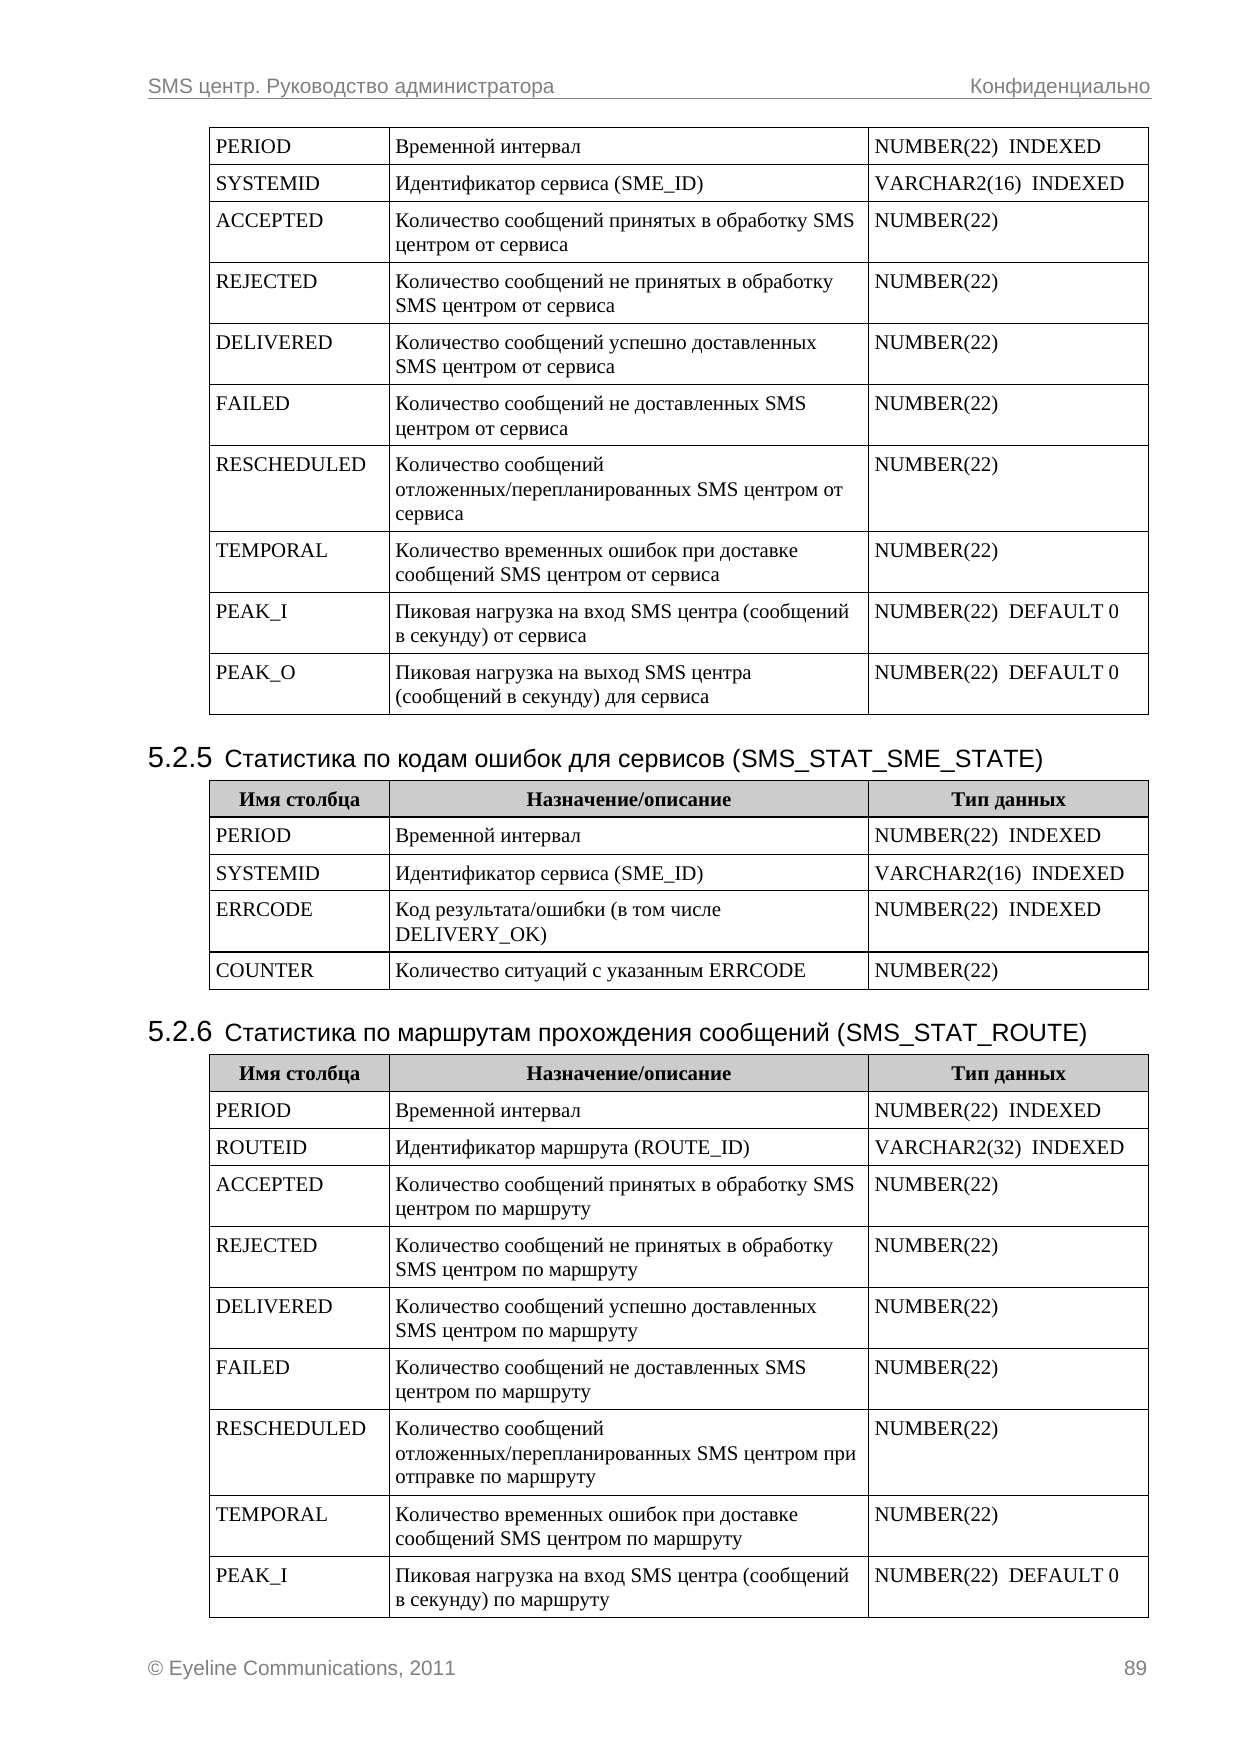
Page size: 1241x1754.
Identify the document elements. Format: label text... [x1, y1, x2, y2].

table_cell Количество временных ошибок при доставке сообщений SMS центром по маршруту [390, 1496, 868, 1556]
table_cell Временной интервал [390, 818, 868, 853]
table_cell Количество сообщений принятых в обработку SMS центром от сервиса [390, 202, 868, 262]
table_cell Временной интервал [390, 1092, 868, 1128]
table_cell VARCHAR2(32) INDEXED [869, 1129, 1148, 1165]
table_cell Количество сообщений успешно доставленных SMS центром по маршруту [390, 1288, 868, 1348]
table_cell FAILED [210, 385, 389, 445]
table_cell Количество сообщений успешно доставленных SMS центром от сервиса [390, 324, 868, 384]
table_cell PERIOD [210, 1092, 389, 1128]
table_cell NUMBER(22) [869, 1496, 1148, 1556]
table_header Имя столбца [210, 781, 389, 816]
table_cell PERIOD [210, 128, 389, 164]
table_cell NUMBER(22) INDEXED [869, 1092, 1148, 1128]
table_cell NUMBER(22) [869, 953, 1148, 988]
table_cell TEMPORAL [210, 532, 389, 592]
table_header Назначение/описание [390, 1055, 868, 1091]
table_cell PERIOD [210, 818, 389, 853]
table_cell Количество сообщений не принятых в обработку SMS центром от сервиса [390, 263, 868, 323]
table_cell NUMBER(22) DEFAULT 0 [869, 1557, 1148, 1617]
table_cell COUNTER [210, 953, 389, 988]
table_cell ACCEPTED [210, 202, 389, 262]
table_cell NUMBER(22) INDEXED [869, 128, 1148, 164]
table_cell ROUTEID [210, 1129, 389, 1165]
table_cell NUMBER(22) [869, 202, 1148, 262]
table_cell Временной интервал [390, 128, 868, 164]
table_cell Идентификатор маршрута (ROUTE_ID) [390, 1129, 868, 1165]
table_cell NUMBER(22) [869, 1349, 1148, 1409]
table_cell TEMPORAL [210, 1496, 389, 1556]
table_cell PEAK_I [210, 593, 389, 653]
table_cell Идентификатор сервиса (SME_ID) [390, 855, 868, 890]
table_cell Количество сообщений не доставленных SMS центром от сервиса [390, 385, 868, 445]
table_cell REJECTED [210, 263, 389, 323]
table_cell SYSTEMID [210, 855, 389, 890]
table_header Имя столбца [210, 1055, 389, 1091]
table_cell Количество ситуаций с указанным ERRCODE [390, 953, 868, 988]
table_cell PEAK_O [210, 654, 389, 714]
subtitle Статистика по кодам ошибок для сервисов (SMS_STAT_SME_STATE) [148, 740, 1152, 773]
table_cell SYSTEMID [210, 165, 389, 201]
table_cell DELIVERED [210, 1288, 389, 1348]
table_cell NUMBER(22) [869, 1410, 1148, 1494]
table_cell Количество сообщений не принятых в обработку SMS центром по маршруту [390, 1227, 868, 1287]
table_cell VARCHAR2(16) INDEXED [869, 165, 1148, 201]
table_cell Идентификатор сервиса (SME_ID) [390, 165, 868, 201]
table_cell Количество временных ошибок при доставке сообщений SMS центром от сервиса [390, 532, 868, 592]
table_cell Количество сообщений принятых в обработку SMS центром по маршруту [390, 1166, 868, 1226]
table_cell NUMBER(22) [869, 324, 1148, 384]
table_cell NUMBER(22) [869, 263, 1148, 323]
table_cell NUMBER(22) INDEXED [869, 891, 1148, 951]
table_cell DELIVERED [210, 324, 389, 384]
table_cell ERRCODE [210, 891, 389, 951]
table_cell RESCHEDULED [210, 446, 389, 531]
table_cell NUMBER(22) DEFAULT 0 [869, 593, 1148, 653]
table_header Тип данных [869, 781, 1148, 816]
table_cell NUMBER(22) [869, 1288, 1148, 1348]
table_cell Пиковая нагрузка на вход SMS центра (сообщений в секунду) по маршруту [390, 1557, 868, 1617]
table_header Тип данных [869, 1055, 1148, 1091]
table_cell VARCHAR2(16) INDEXED [869, 855, 1148, 890]
table_cell REJECTED [210, 1227, 389, 1287]
subtitle Статистика по маршрутам прохождения сообщений (SMS_STAT_ROUTE) [148, 1014, 1152, 1048]
table_cell Количество сообщений отложенных/перепланированных SMS центром при отправке по маршруту [390, 1410, 868, 1494]
table_cell NUMBER(22) [869, 385, 1148, 445]
table_cell Количество сообщений отложенных/перепланированных SMS центром от сервиса [390, 446, 868, 531]
table_cell RESCHEDULED [210, 1410, 389, 1494]
table_cell Код результата/ошибки (в том числе DELIVERY_OK) [390, 891, 868, 951]
table_cell Пиковая нагрузка на выход SMS центра (сообщений в секунду) для сервиса [390, 654, 868, 714]
table_cell ACCEPTED [210, 1166, 389, 1226]
table_cell FAILED [210, 1349, 389, 1409]
table_cell NUMBER(22) [869, 446, 1148, 531]
table_cell NUMBER(22) DEFAULT 0 [869, 654, 1148, 714]
table_cell NUMBER(22) INDEXED [869, 818, 1148, 853]
table_cell Пиковая нагрузка на вход SMS центра (сообщений в секунду) от сервиса [390, 593, 868, 653]
table_cell NUMBER(22) [869, 532, 1148, 592]
table_cell Количество сообщений не доставленных SMS центром по маршруту [390, 1349, 868, 1409]
table_header Назначение/описание [390, 781, 868, 816]
table_cell NUMBER(22) [869, 1166, 1148, 1226]
table_cell NUMBER(22) [869, 1227, 1148, 1287]
table_cell PEAK_I [210, 1557, 389, 1617]
